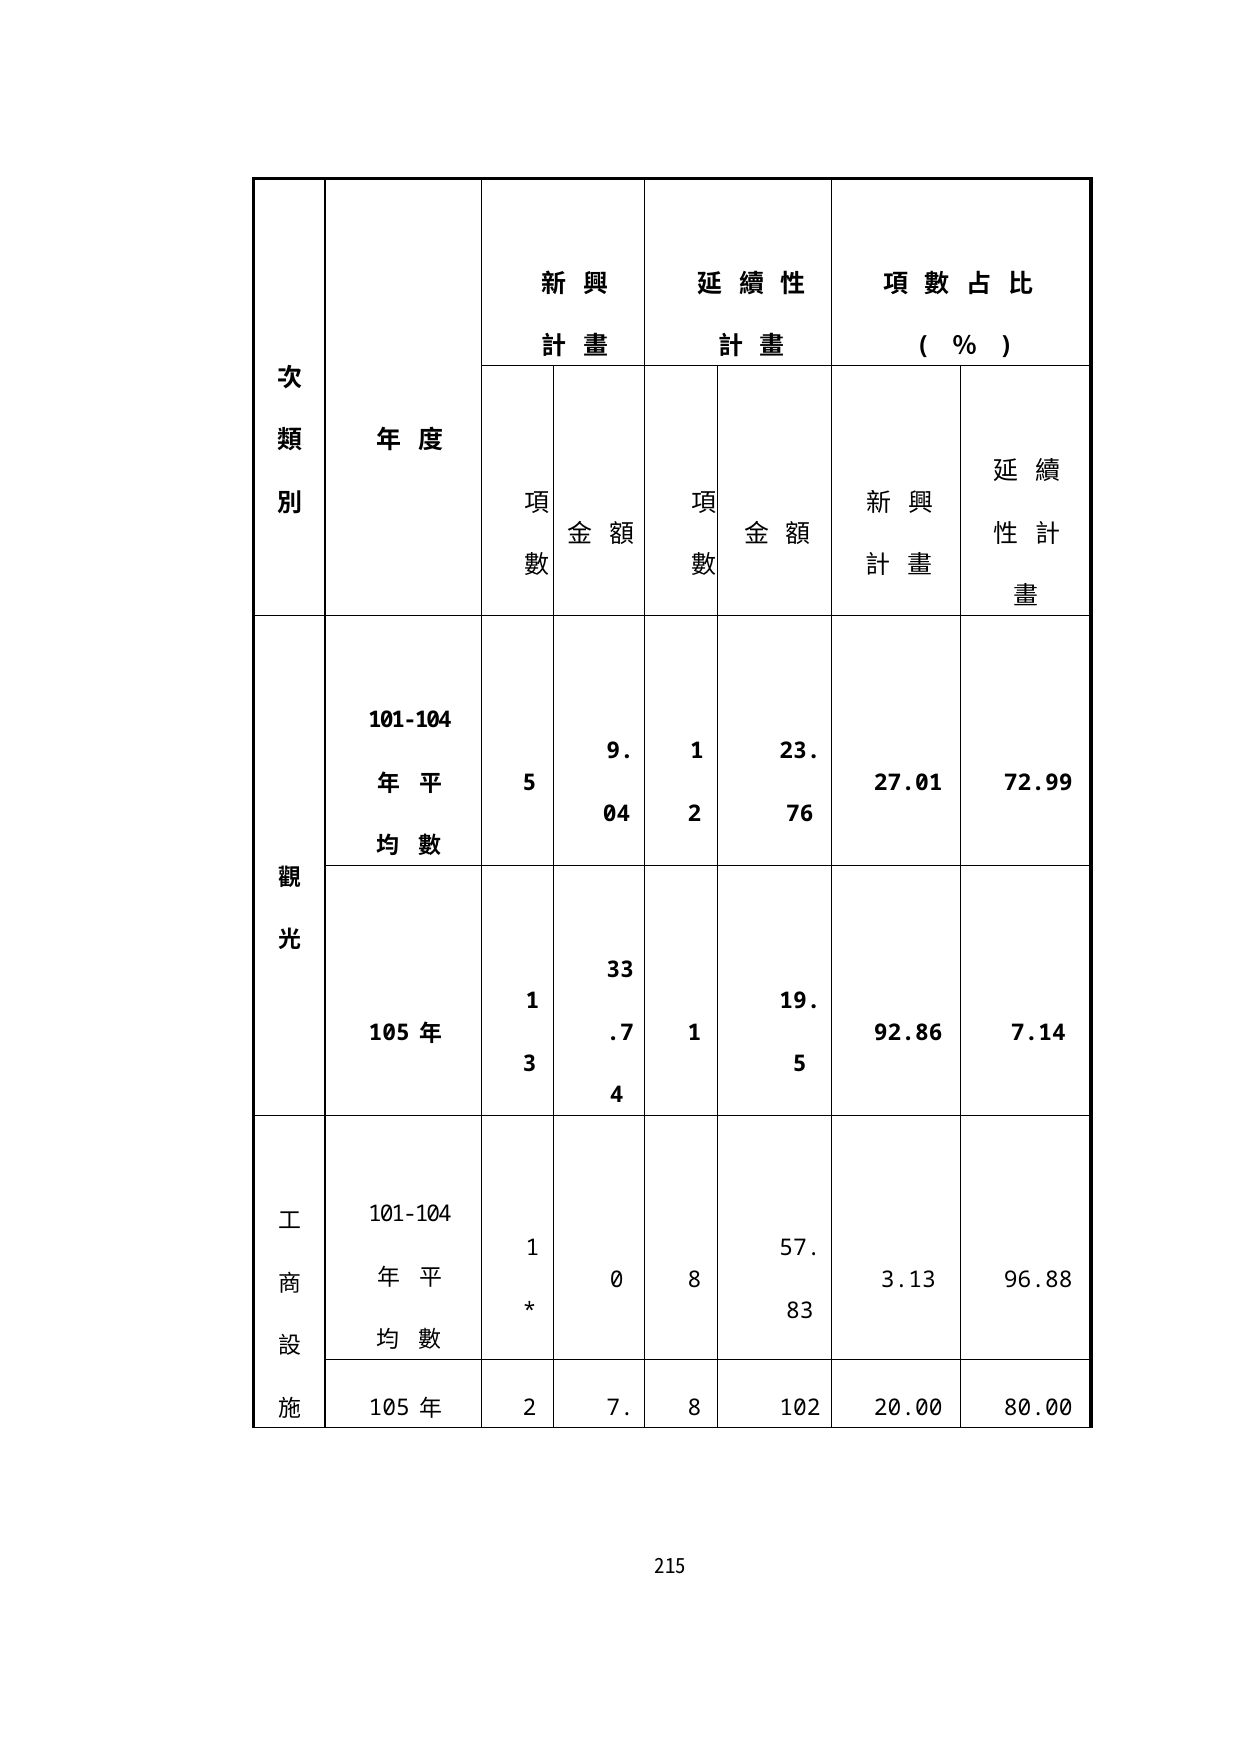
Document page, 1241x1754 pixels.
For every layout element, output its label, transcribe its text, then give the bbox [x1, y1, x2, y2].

table_cell 1* [482, 1116, 553, 1358]
table_cell 2 [482, 1360, 553, 1427]
table_cell 12 [645, 616, 717, 865]
table_cell 新興計畫 [832, 366, 960, 615]
table_cell 金額 [554, 366, 644, 615]
table_cell 觀光 [255, 616, 324, 1115]
table_cell 7.14 [961, 866, 1089, 1115]
table_header 年度 [326, 180, 481, 615]
table_cell 101-104年平均數 [326, 1116, 481, 1358]
table_cell 96.88 [961, 1116, 1089, 1358]
table_cell 3.13 [832, 1116, 960, 1358]
table_cell 延續性計畫 [961, 366, 1089, 615]
table_cell 72.99 [961, 616, 1089, 865]
table_cell 19.5 [718, 866, 831, 1115]
table_cell 13 [482, 866, 553, 1115]
table_cell 7. [554, 1360, 644, 1427]
table_cell 27.01 [832, 616, 960, 865]
table_header 延續性計畫 [645, 180, 831, 365]
table_cell 23.76 [718, 616, 831, 865]
table_header 新興計畫 [482, 180, 644, 365]
table_header 項數占比(％) [832, 180, 1089, 365]
table_cell 102 [718, 1360, 831, 1427]
table_cell 項數 [482, 366, 553, 615]
table_cell 1 [645, 866, 717, 1115]
table_cell 金額 [718, 366, 831, 615]
table_header 次類別 [255, 180, 324, 615]
table_cell 57.83 [718, 1116, 831, 1358]
table_cell 101-104年平均數 [326, 616, 481, 865]
table_cell 8 [645, 1360, 717, 1427]
table_cell 92.86 [832, 866, 960, 1115]
table_cell 5 [482, 616, 553, 865]
table_cell 105年 [326, 866, 481, 1115]
table_cell 80.00 [961, 1360, 1089, 1427]
table_cell 工商設施 [255, 1116, 324, 1427]
table_cell 8 [645, 1116, 717, 1358]
table_cell 0 [554, 1116, 644, 1358]
table_cell 33.74 [554, 866, 644, 1115]
table_cell 105年 [326, 1360, 481, 1427]
table_cell 項數 [645, 366, 717, 615]
table_cell 20.00 [832, 1360, 960, 1427]
table_cell 9.04 [554, 616, 644, 865]
